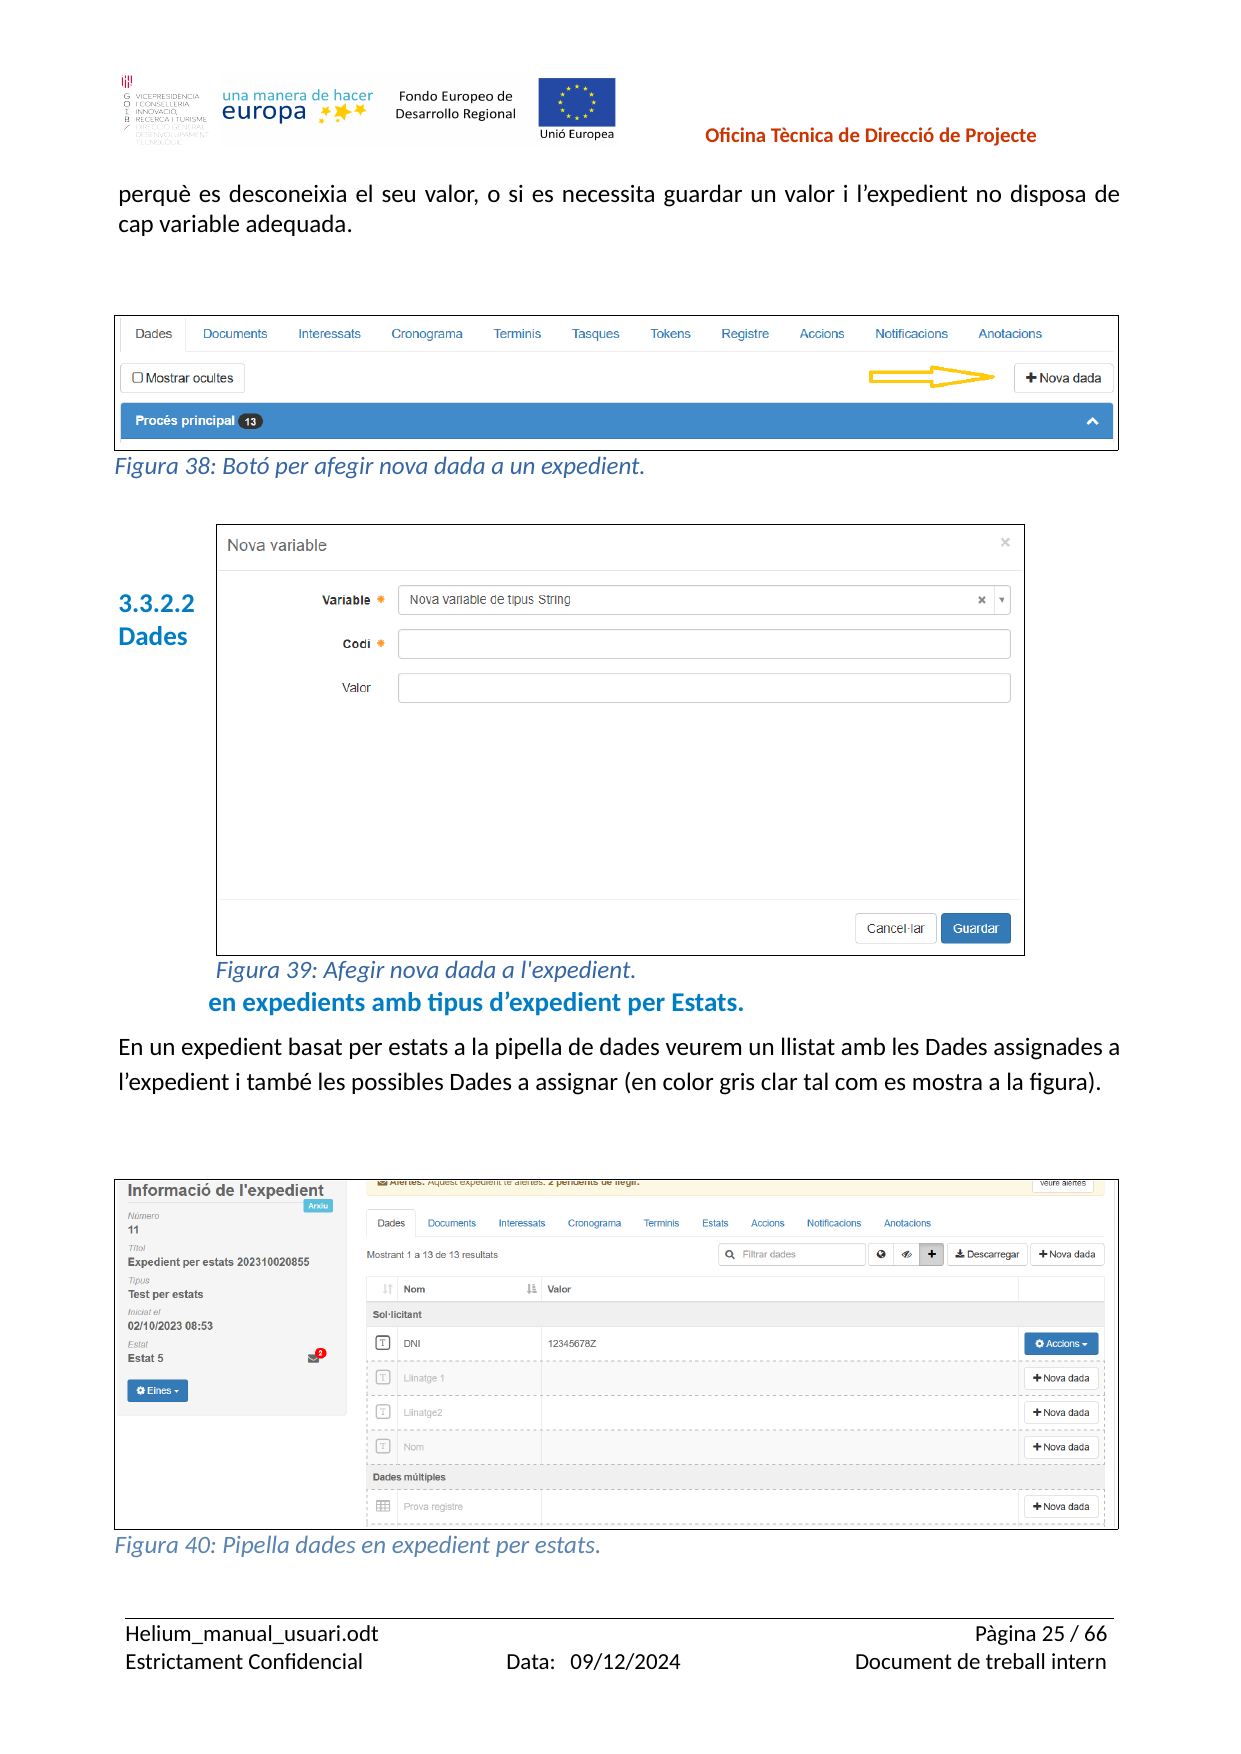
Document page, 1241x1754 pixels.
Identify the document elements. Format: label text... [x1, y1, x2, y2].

picture [117, 318, 1116, 447]
text [115, 316, 1118, 450]
text [217, 525, 1024, 955]
picture [117, 1181, 1116, 1527]
text Figura 39: Afegir nova dada a l'expedient. [216, 956, 1024, 985]
picture [118, 73, 213, 147]
picture [219, 73, 621, 147]
text Figura 40: Pipella dades en expedient per estats. [114, 1530, 1118, 1560]
picture [218, 526, 1022, 952]
text perquè es desconeixia el seu valor, o si es necessita guardar un valor i l’expedient no disposa de cap variable adequada. [118, 178, 1122, 239]
text Figura 38: Botó per afegir nova dada a un expedient. [114, 451, 1118, 480]
text [114, 303, 1118, 315]
text En un expedient basat per estats a la pipella de dades veurem un llistat amb les Dades assignades a l’expedient i també les possibles Dades a assignar (en color gris clar tal com es mostra a la figura). [118, 1031, 1122, 1096]
subtitle Dades en expedients amb tipus d’expedient per Estats. [118, 952, 1122, 1018]
